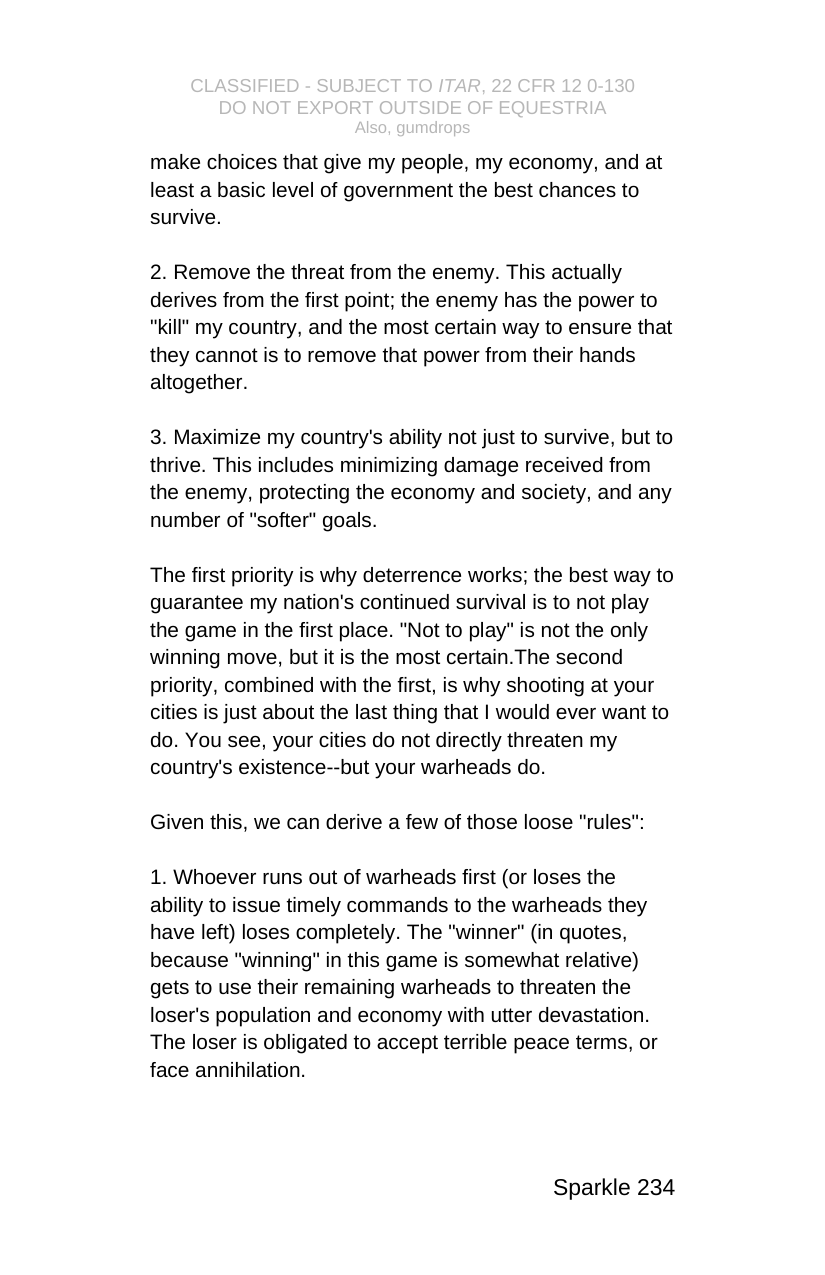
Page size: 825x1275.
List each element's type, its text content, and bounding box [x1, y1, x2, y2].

text make choices that give my people, my economy, and at least a basic level of government the best chances to survive. 2. Remove the threat from the enemy. This actually derives from the first point; the enemy has the power to "kill" my country, and the most certain way to ensure that they cannot is to remove that power from their hands altogether. 3. Maximize my country's ability not just to survive, but to thrive. This includes minimizing damage received from the enemy, protecting the economy and society, and any number of "softer" goals. The first priority is why deterrence works; the best way to guarantee my nation's continued survival is to not play the game in the first place. "Not to play" is not the only winning move, but it is the most certain.The second priority, combined with the first, is why shooting at your cities is just about the last thing that I would ever want to do. You see, your cities do not directly threaten my country's existence--but your warheads do. [150, 150, 675, 779]
text 1. Whoever runs out of warheads first (or loses the ability to issue timely commands to the warheads they have left) loses completely. The "winner" (in quotes, because "winning" in this game is somewhat relative) gets to use their remaining warheads to threaten the loser's population and economy with utter devastation. The loser is obligated to accept terrible peace terms, or face annihilation. [150, 865, 675, 1081]
text Given this, we can derive a few of those loose "rules": [150, 782, 675, 834]
